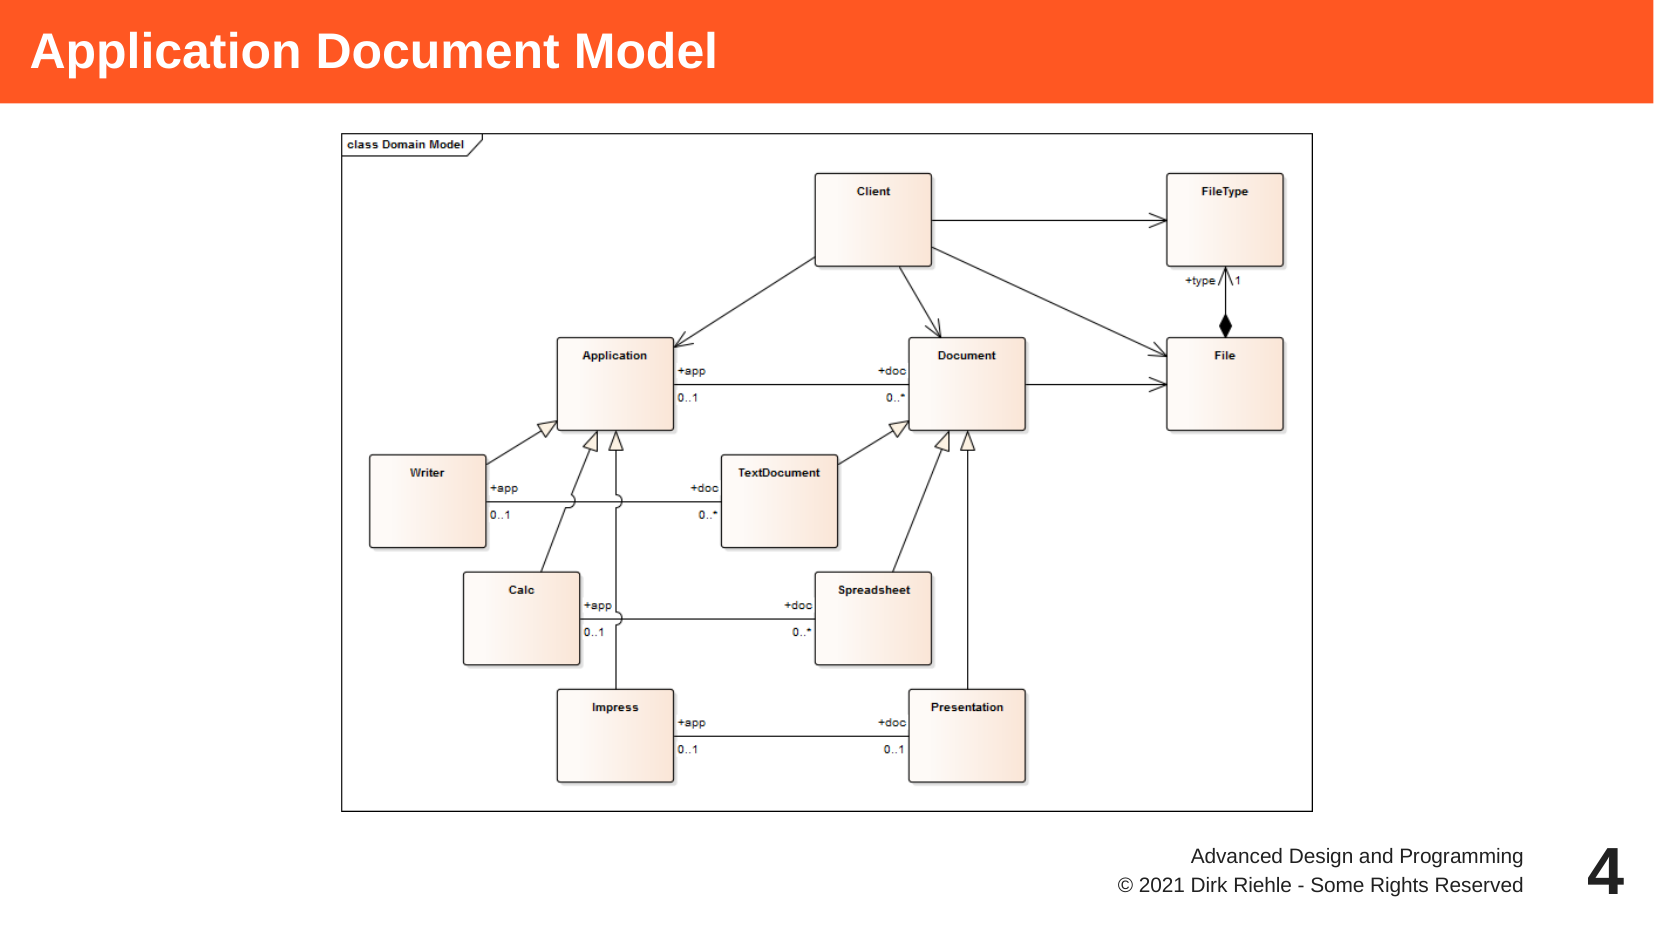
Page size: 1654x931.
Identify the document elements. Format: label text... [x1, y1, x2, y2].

picture [340, 132, 1313, 813]
title Application Document Model [0, 0, 1654, 104]
